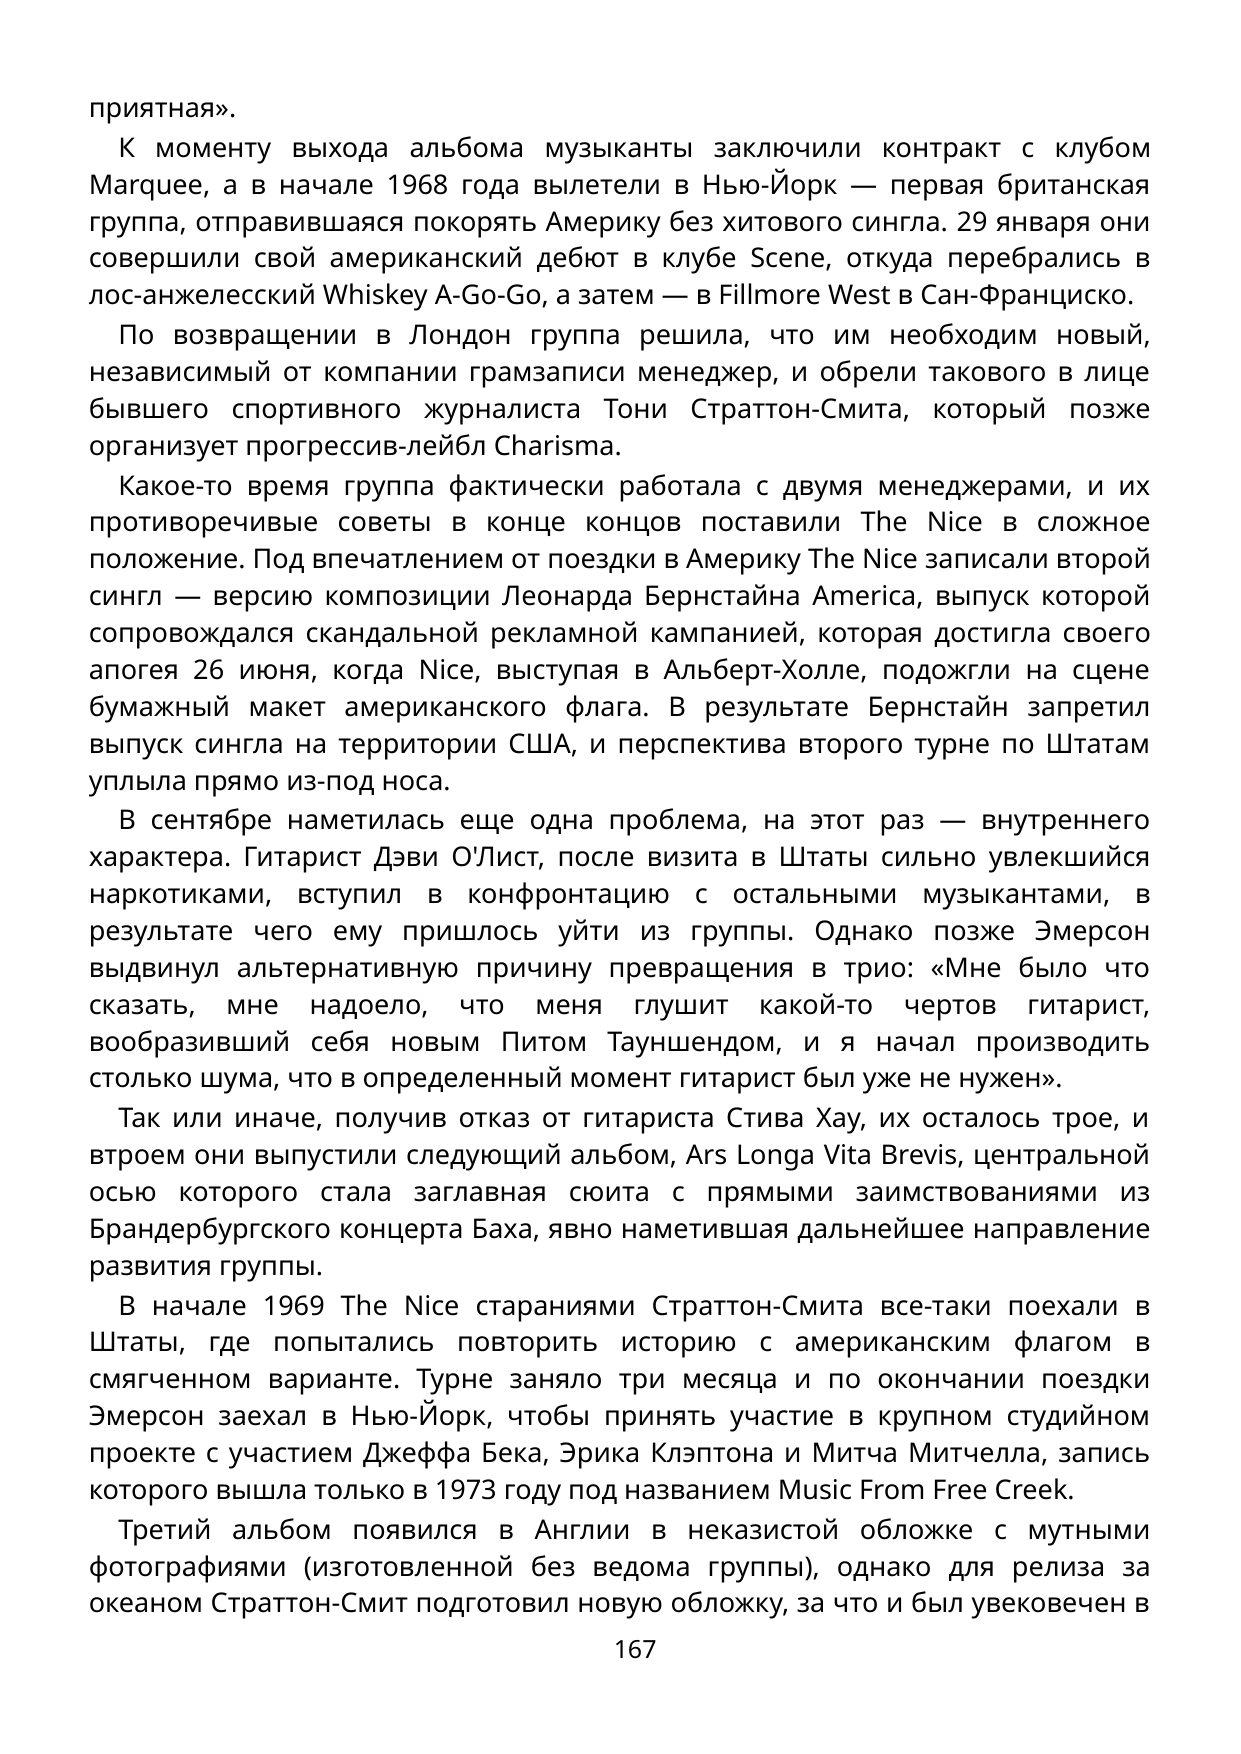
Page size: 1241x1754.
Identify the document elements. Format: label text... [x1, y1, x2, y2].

text В сентябре наметилась еще одна проблема, на этот раз — внутреннего характера. Гитарист Дэви О'Лист, после визита в Штаты сильно увлекшийся наркотиками, вступил в конфронтацию с остальными музыкантами, в результате чего ему пришлось уйти из группы. Однако позже Эмерсон выдвинул альтернативную причину превращения в трио: «Мне было что сказать, мне надоело, что меня глушит какой-то чертов гитарист, вообразивший себя новым Питом Тауншендом, и я начал производить столько шума, что в определенный момент гитарист был уже не нужен». [88, 801, 1152, 1096]
text приятная». [88, 88, 1152, 125]
text В начале 1969 The Nice стараниями Страттон-Смита все-таки поехали в Штаты, где попытались повторить историю с американским флагом в смягченном варианте. Турне заняло три месяца и по окончании поездки Эмерсон заехал в Нью-Йорк, чтобы принять участие в крупном студийном проекте с участием Джеффа Бека, Эрика Клэптона и Митча Митчелла, запись которого вышла только в 1973 году под названием Music From Free Creek. [88, 1286, 1152, 1507]
text Какое-то время группа фактически работала с двумя менеджерами, и их противоречивые советы в конце концов поставили The Nice в сложное положение. Под впечатлением от поездки в Америку The Nice записали второй сингл — версию композиции Леонарда Бернстайна America, выпуск которой сопровождался скандальной рекламной кампанией, которая достигла своего апогея 26 июня, когда Nice, выступая в Альберт-Холле, подожгли на сцене бумажный макет американского флага. В результате Бернстайн запретил выпуск сингла на территории США, и перспектива второго турне по Штатам уплыла прямо из-под носа. [88, 466, 1152, 798]
text По возвращении в Лондон группа решила, что им необходим новый, независимый от компании грамзаписи менеджер, и обрели такового в лице бывшего спортивного журналиста Тони Страттон-Смита, который позже организует прогрессив-лейбл Charisma. [88, 316, 1152, 463]
text Третий альбом появился в Англии в неказистой обложке с мутными фотографиями (изготовленной без ведома группы), однако для релиза за океаном Страттон-Смит подготовил новую обложку, за что и был увековечен в [88, 1510, 1152, 1621]
text Так или иначе, получив отказ от гитариста Стива Хау, их осталось трое, и втроем они выпустили следующий альбом, Ars Longa Vita Brevis, центральной осью которого стала заглавная сюита с прямыми заимствованиями из Брандербургского концерта Баха, явно наметившая дальнейшее направление развития группы. [88, 1099, 1152, 1283]
text К моменту выхода альбома музыканты заключили контракт с клубом Marquee, а в начале 1968 года вылетели в Нью-Йорк — первая британская группа, отправившаяся покорять Америку без хитового сингла. 29 января они совершили свой американский дебют в клубе Scene, откуда перебрались в лос-анжелесский Whiskey A-Go-Go, а затем — в Fillmore West в Сан-Франциско. [88, 128, 1152, 313]
